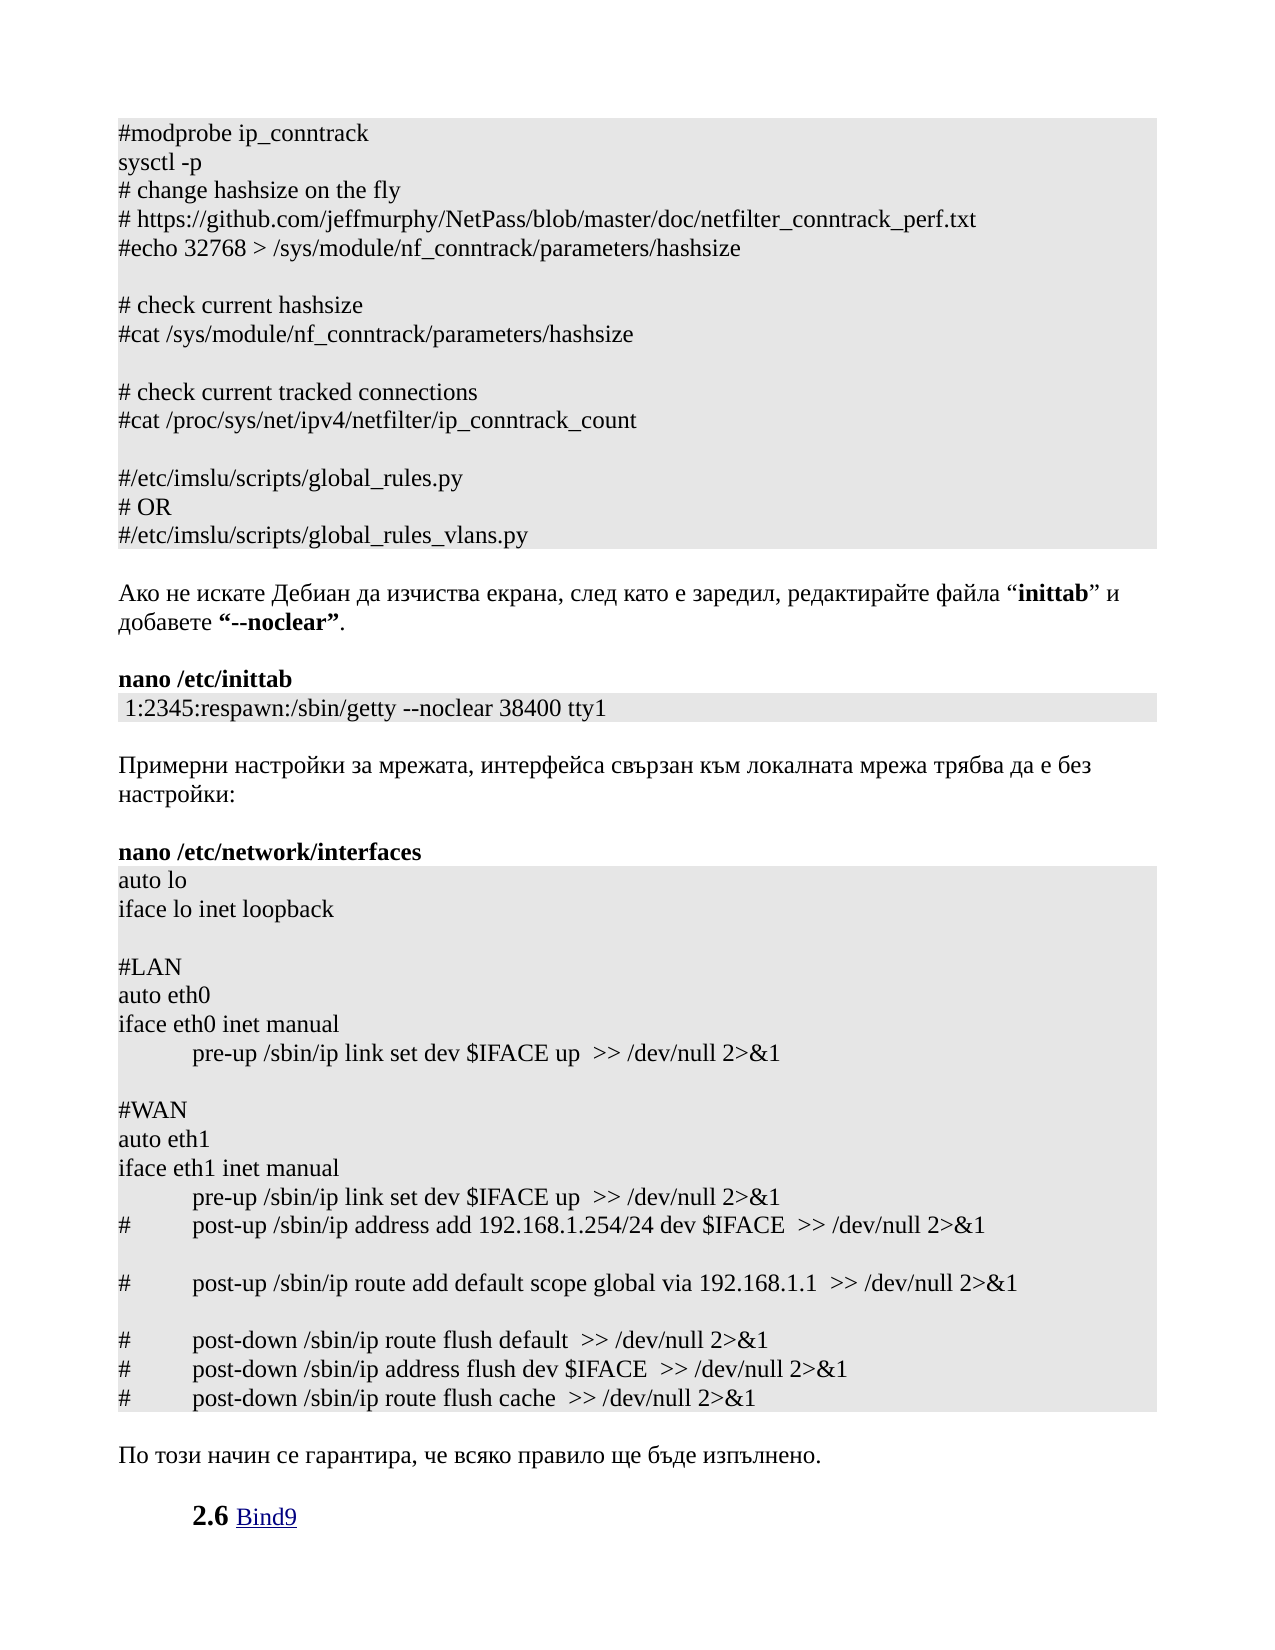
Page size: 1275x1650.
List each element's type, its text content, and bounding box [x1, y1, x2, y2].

text #modprobe ip_conntrack [118, 118, 1157, 147]
text pre-up /sbin/ip link set dev $IFACE up >> /dev/null 2>&1 [118, 1038, 1157, 1067]
text sysctl -p [118, 147, 1157, 176]
text # OR [118, 492, 1157, 521]
text # post-down /sbin/ip route flush default >> /dev/null 2>&1 [118, 1326, 1157, 1354]
text #echo 32768 > /sys/module/nf_conntrack/parameters/hashsize [118, 233, 1157, 262]
text #cat /sys/module/nf_conntrack/parameters/hashsize [118, 319, 1157, 348]
text # post-up /sbin/ip route add default scope global via 192.168.1.1 >> /dev/null 2>&1 [118, 1268, 1157, 1297]
text #cat /proc/sys/net/ipv4/netfilter/ip_conntrack_count [118, 406, 1157, 434]
text 2.6 Bind9 [118, 1498, 1157, 1532]
text #LAN [118, 952, 1157, 981]
text iface eth1 inet manual [118, 1153, 1157, 1182]
text auto eth0 [118, 981, 1157, 1009]
text iface eth0 inet manual [118, 1009, 1157, 1038]
text pre-up /sbin/ip link set dev $IFACE up >> /dev/null 2>&1 [118, 1182, 1157, 1211]
text # https://github.com/jeffmurphy/NetPass/blob/master/doc/netfilter_conntrack_perf.txt [118, 204, 1157, 233]
text #WAN [118, 1096, 1157, 1124]
text По този начин се гарантира, че всяко правило ще бъде изпълнено. [118, 1441, 1157, 1469]
text Примерни настройки за мрежата, интерфейса свързан към локалната мрежа трябва да е без настройки: [118, 751, 1157, 808]
text # post-down /sbin/ip route flush cache >> /dev/null 2>&1 [118, 1383, 1157, 1412]
text 1:2345:respawn:/sbin/getty --noclear 38400 tty1 [118, 693, 1157, 722]
text # check current tracked connections [118, 377, 1157, 406]
text # change hashsize on the fly [118, 176, 1157, 204]
text # post-down /sbin/ip address flush dev $IFACE >> /dev/null 2>&1 [118, 1354, 1157, 1383]
text #/etc/imslu/scripts/global_rules_vlans.py [118, 521, 1157, 549]
text nano /etc/inittab [118, 664, 1157, 693]
text Ако не искате Дебиан да изчиства екрана, след като е заредил, редактирайте файла “inittab” и добавете “--noclear”. [118, 578, 1157, 636]
text iface lo inet loopback [118, 894, 1157, 923]
text auto lo [118, 866, 1157, 894]
text auto eth1 [118, 1124, 1157, 1153]
text # check current hashsize [118, 291, 1157, 319]
text # post-up /sbin/ip address add 192.168.1.254/24 dev $IFACE >> /dev/null 2>&1 [118, 1211, 1157, 1239]
text nano /etc/network/interfaces [118, 837, 1157, 866]
text #/etc/imslu/scripts/global_rules.py [118, 463, 1157, 492]
